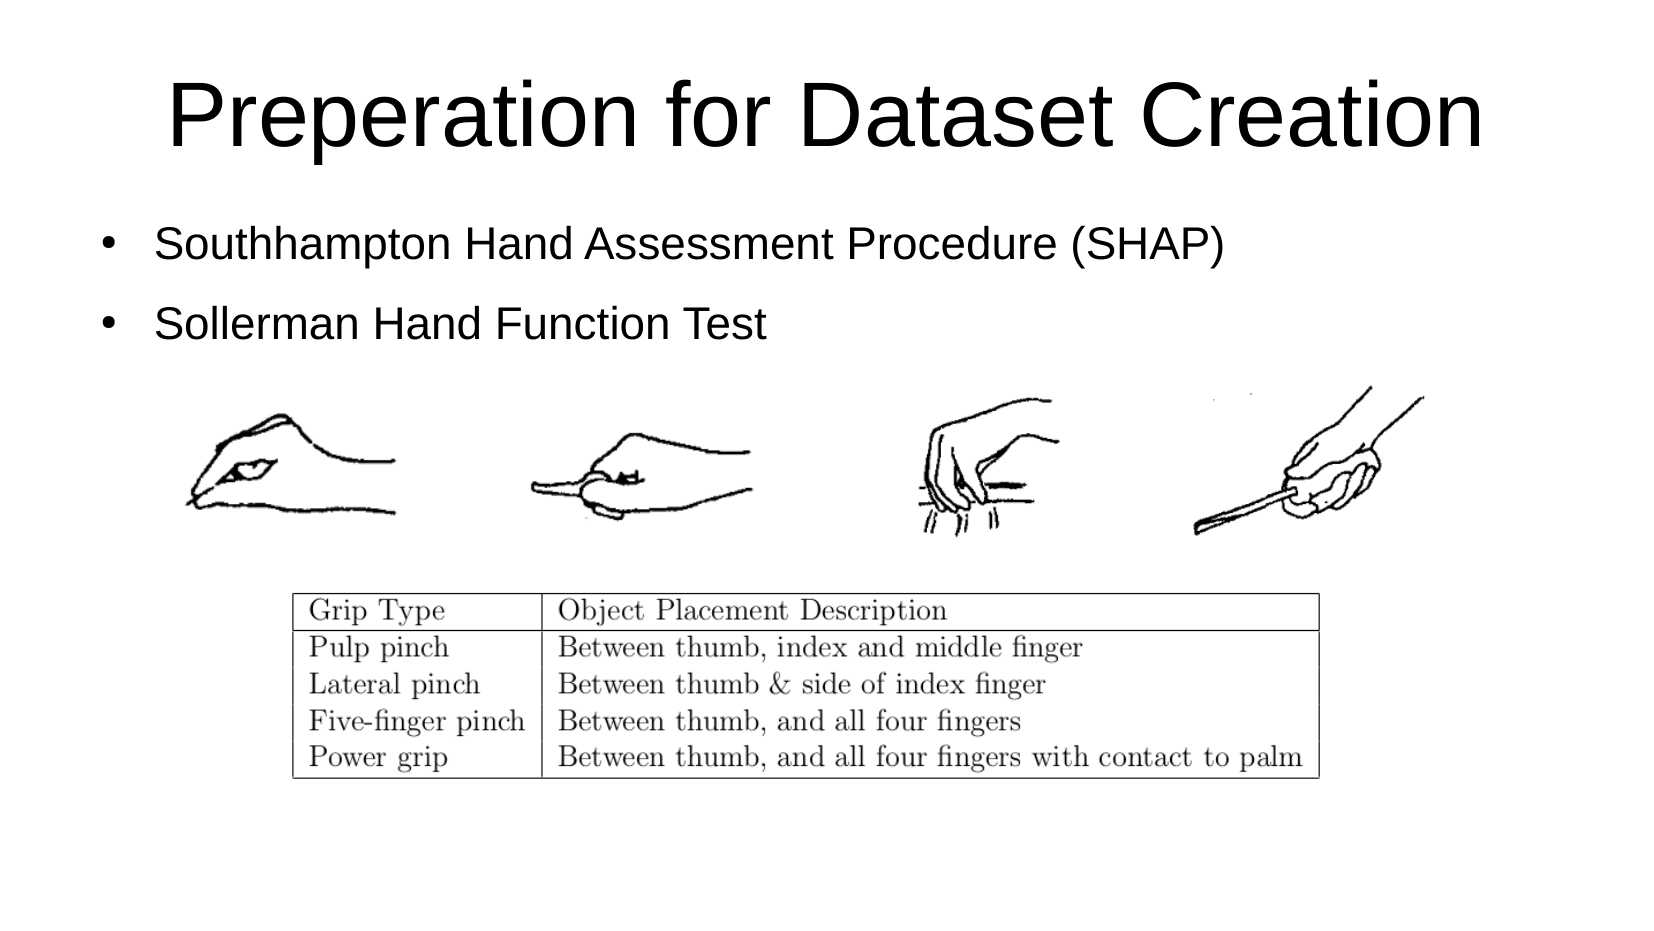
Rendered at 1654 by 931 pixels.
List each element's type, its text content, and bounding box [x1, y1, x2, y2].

title Preperation for Dataset Creation [82, 37, 1571, 193]
picture [510, 405, 778, 556]
picture [282, 585, 1336, 796]
picture [885, 390, 1081, 543]
picture [1182, 377, 1441, 541]
picture [150, 390, 424, 544]
list Southhampton Hand Assessment Procedure (SHAP) Sollerman Hand Function Test [82, 217, 1571, 758]
